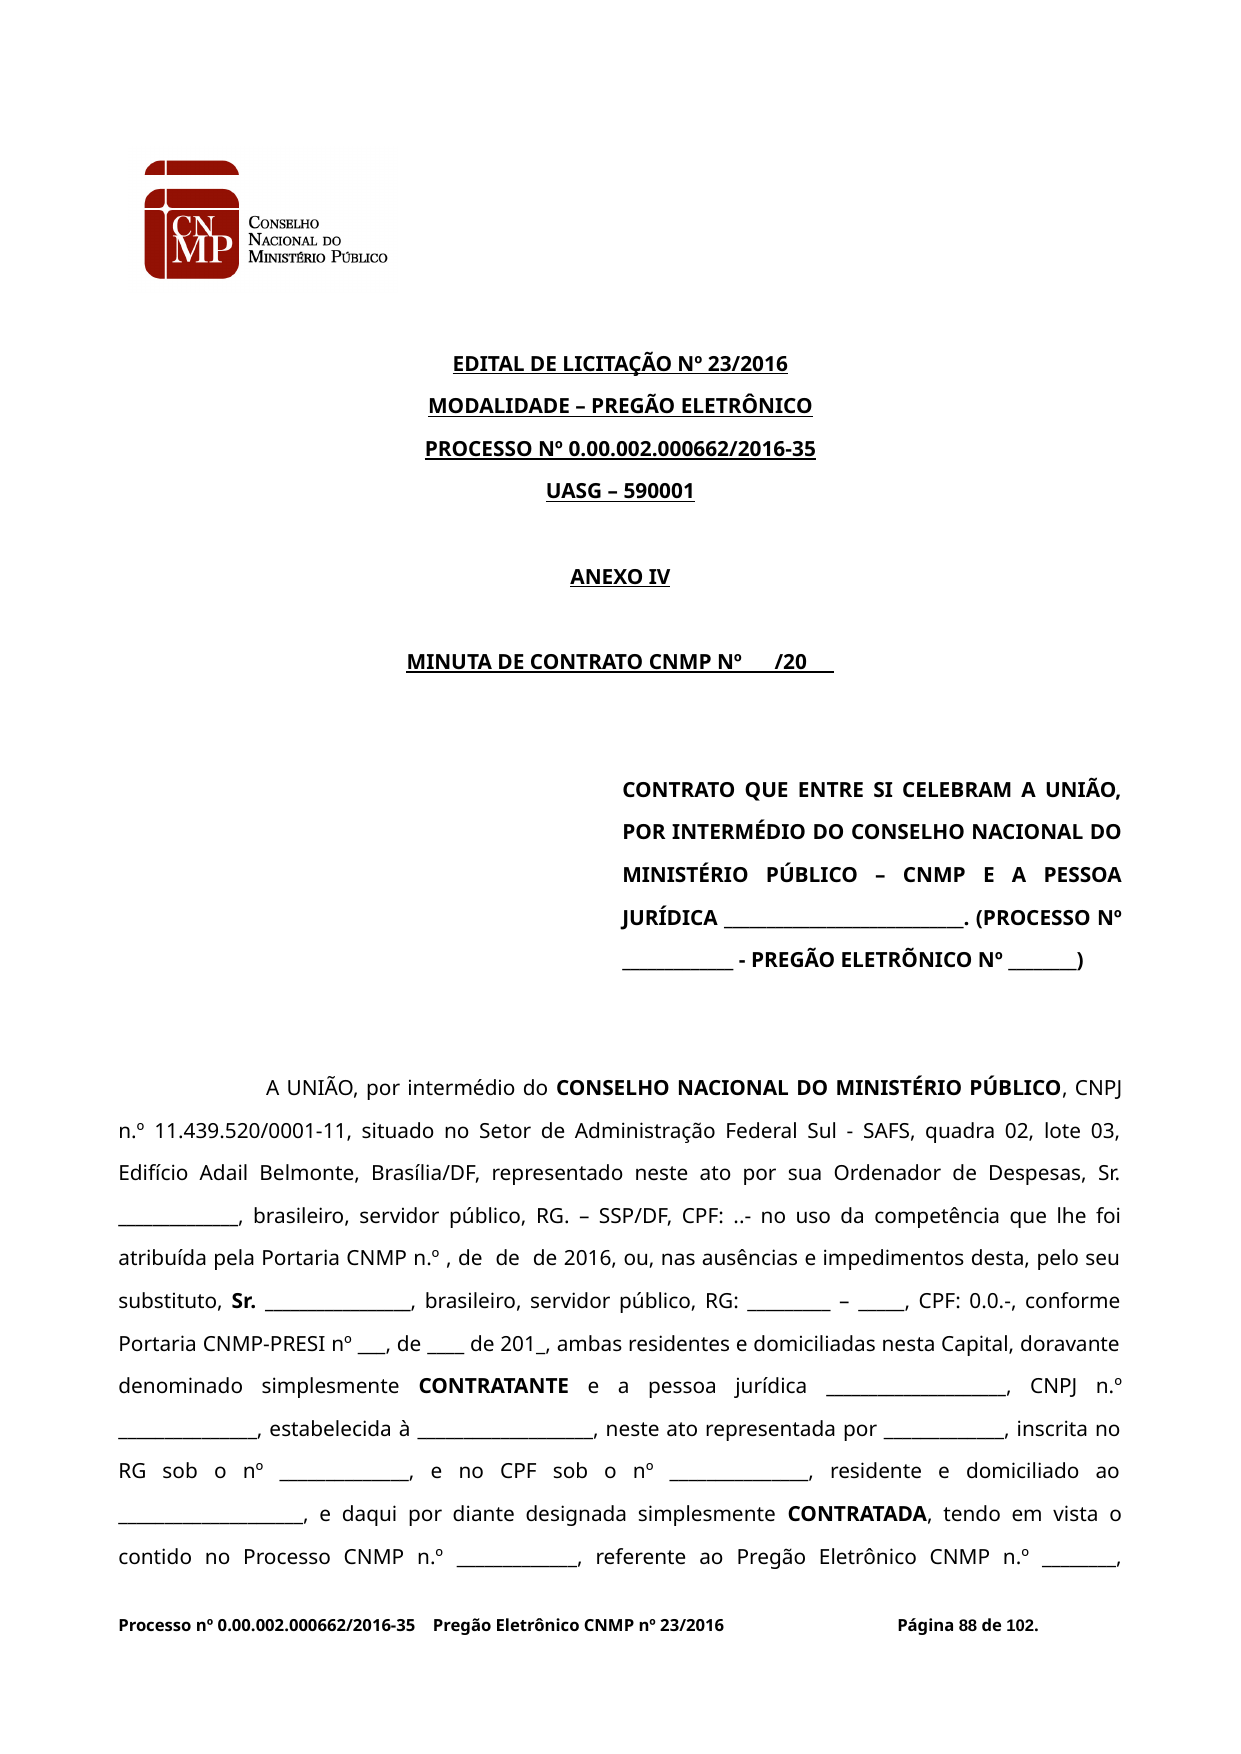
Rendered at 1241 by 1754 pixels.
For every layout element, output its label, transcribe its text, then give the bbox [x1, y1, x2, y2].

text MINUTA DE CONTRATO CNMP Nº /20 [118, 647, 1122, 676]
text PROCESSO Nº 0.00.002.000662/2016-35 [118, 434, 1122, 462]
subtitle CONTRATO QUE ENTRE SI CELEBRAM A UNIÃO, POR INTERMÉDIO DO CONSELHO NACIONAL DO MINISTÉRIO PÚBLICO – CNMP E A PESSOA JURÍDICA ____________________________. (PROCESSO Nº _____________ - PREGÃO ELETRÕNICO Nº ________) [622, 775, 1122, 974]
picture [128, 146, 398, 293]
text MODALIDADE – PREGÃO ELETRÔNICO [118, 391, 1122, 420]
text A UNIÃO, por intermédio do CONSELHO NACIONAL DO MINISTÉRIO PÚBLICO, CNPJ n.º 11.439.520/0001-11, situado no Setor de Administração Federal Sul - SAFS, quadra 02, lote 03, Edifício Adail Belmonte, Brasília/DF, representado neste ato por sua Ordenador de Despesas, Sr. ______________, brasileiro, servidor público, RG. – SSP/DF, CPF: ..- no uso da competência que lhe foi atribuída pela Portaria CNMP n.º , de de de 2016, ou, nas ausências e impedimentos desta, pelo seu substituto, Sr. _________________, brasileiro, servidor público, RG: _________ – _____, CPF: 0.0.-, conforme Portaria CNMP-PRESI nº ___, de ____ de 201_, ambas residentes e domiciliadas nesta Capital, doravante denominado simplesmente CONTRATANTE e a pessoa jurídica _____________________, CNPJ n.º _______________, estabelecida à ___________________, neste ato representada por _____________, inscrita no RG sob o nº ______________, e no CPF sob o nº _______________, residente e domiciliado ao ____________________, e daqui por diante designada simplesmente CONTRATADA, tendo em vista o contido no Processo CNMP n.º _____________, referente ao Pregão Eletrônico CNMP n.º ________, [118, 1073, 1122, 1570]
text EDITAL DE LICITAÇÃO Nº 23/2016 [118, 349, 1122, 377]
text ANEXO IV [118, 562, 1122, 590]
text UASG – 590001 [118, 477, 1122, 505]
